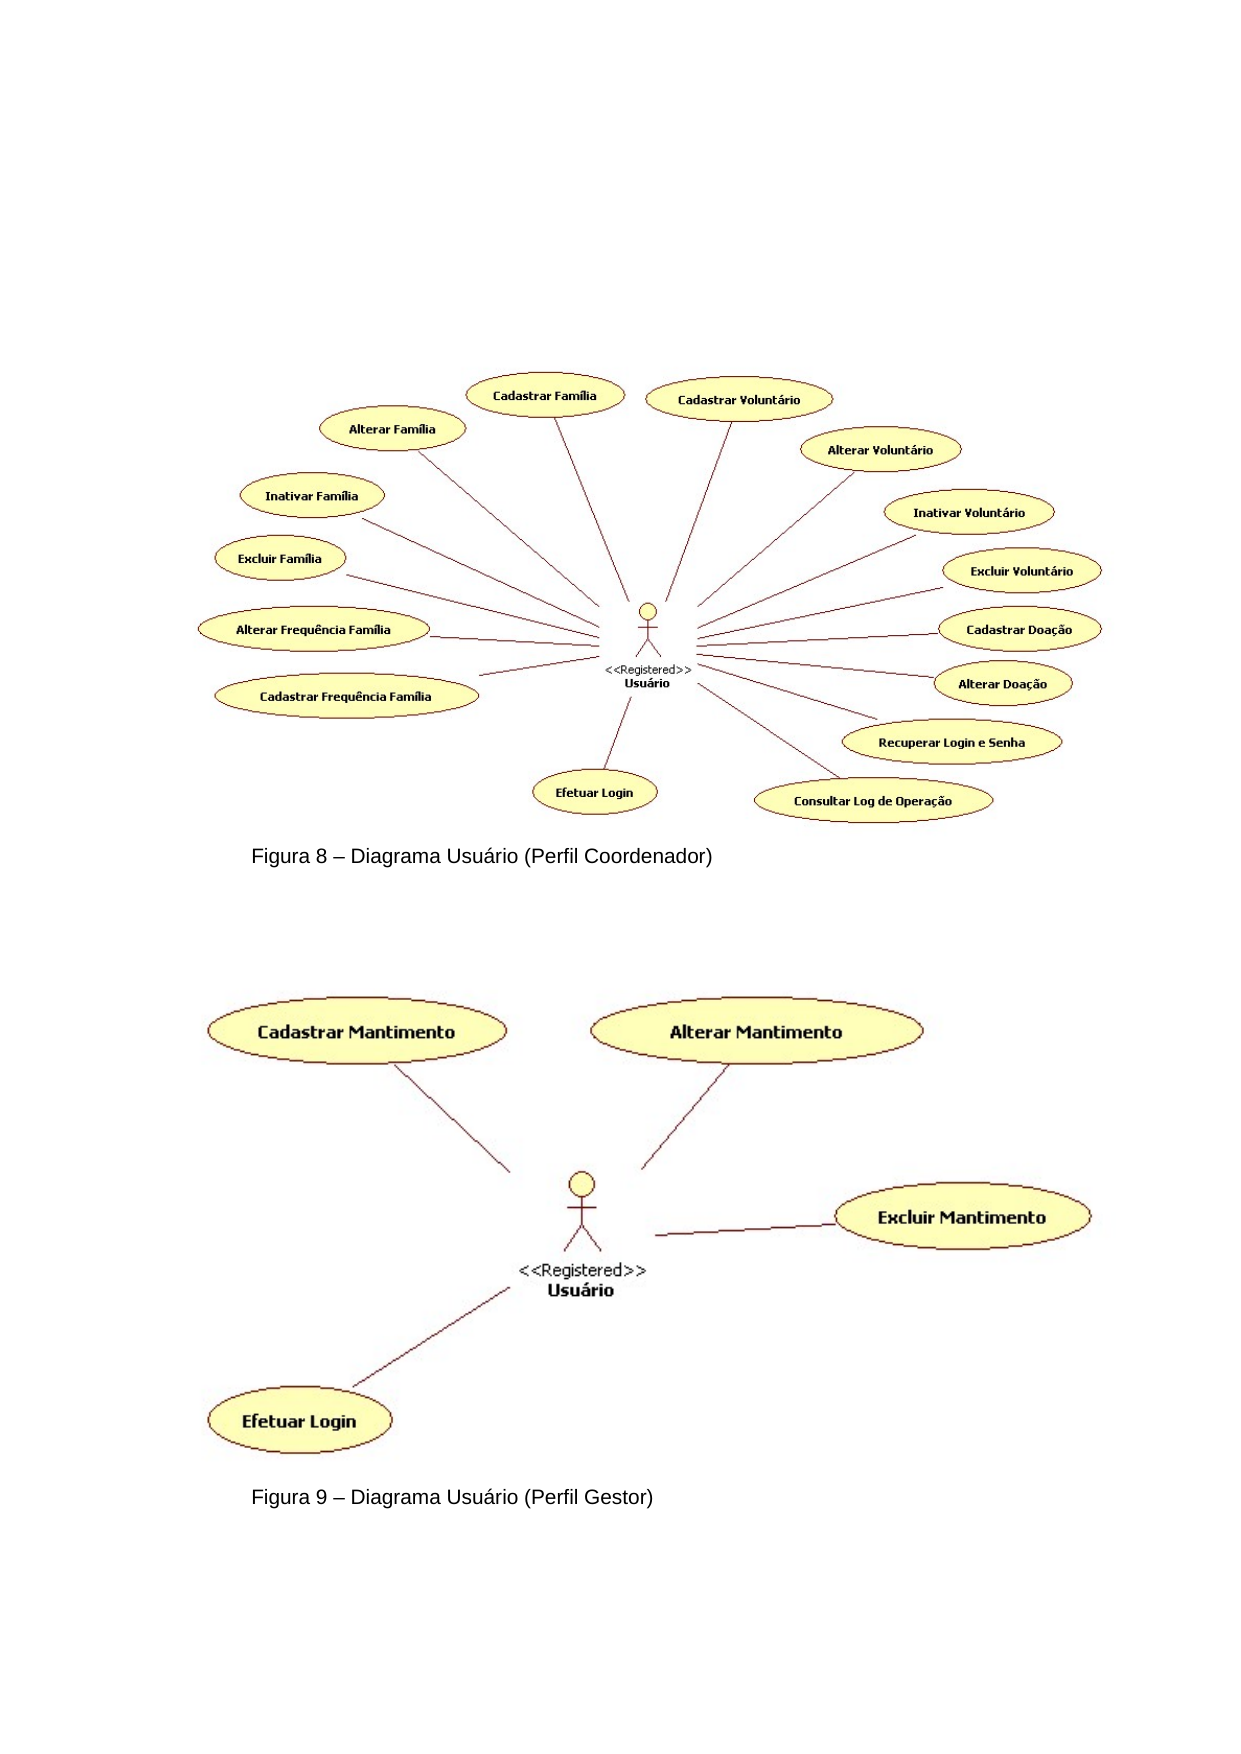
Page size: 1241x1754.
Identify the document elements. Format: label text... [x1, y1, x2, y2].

picture [177, 351, 1123, 844]
picture [177, 966, 1123, 1485]
text Figura 8 – Diagrama Usuário (Perfil Coordenador) [177, 844, 1122, 868]
text Figura 9 – Diagrama Usuário (Perfil Gestor) [177, 1485, 1122, 1508]
